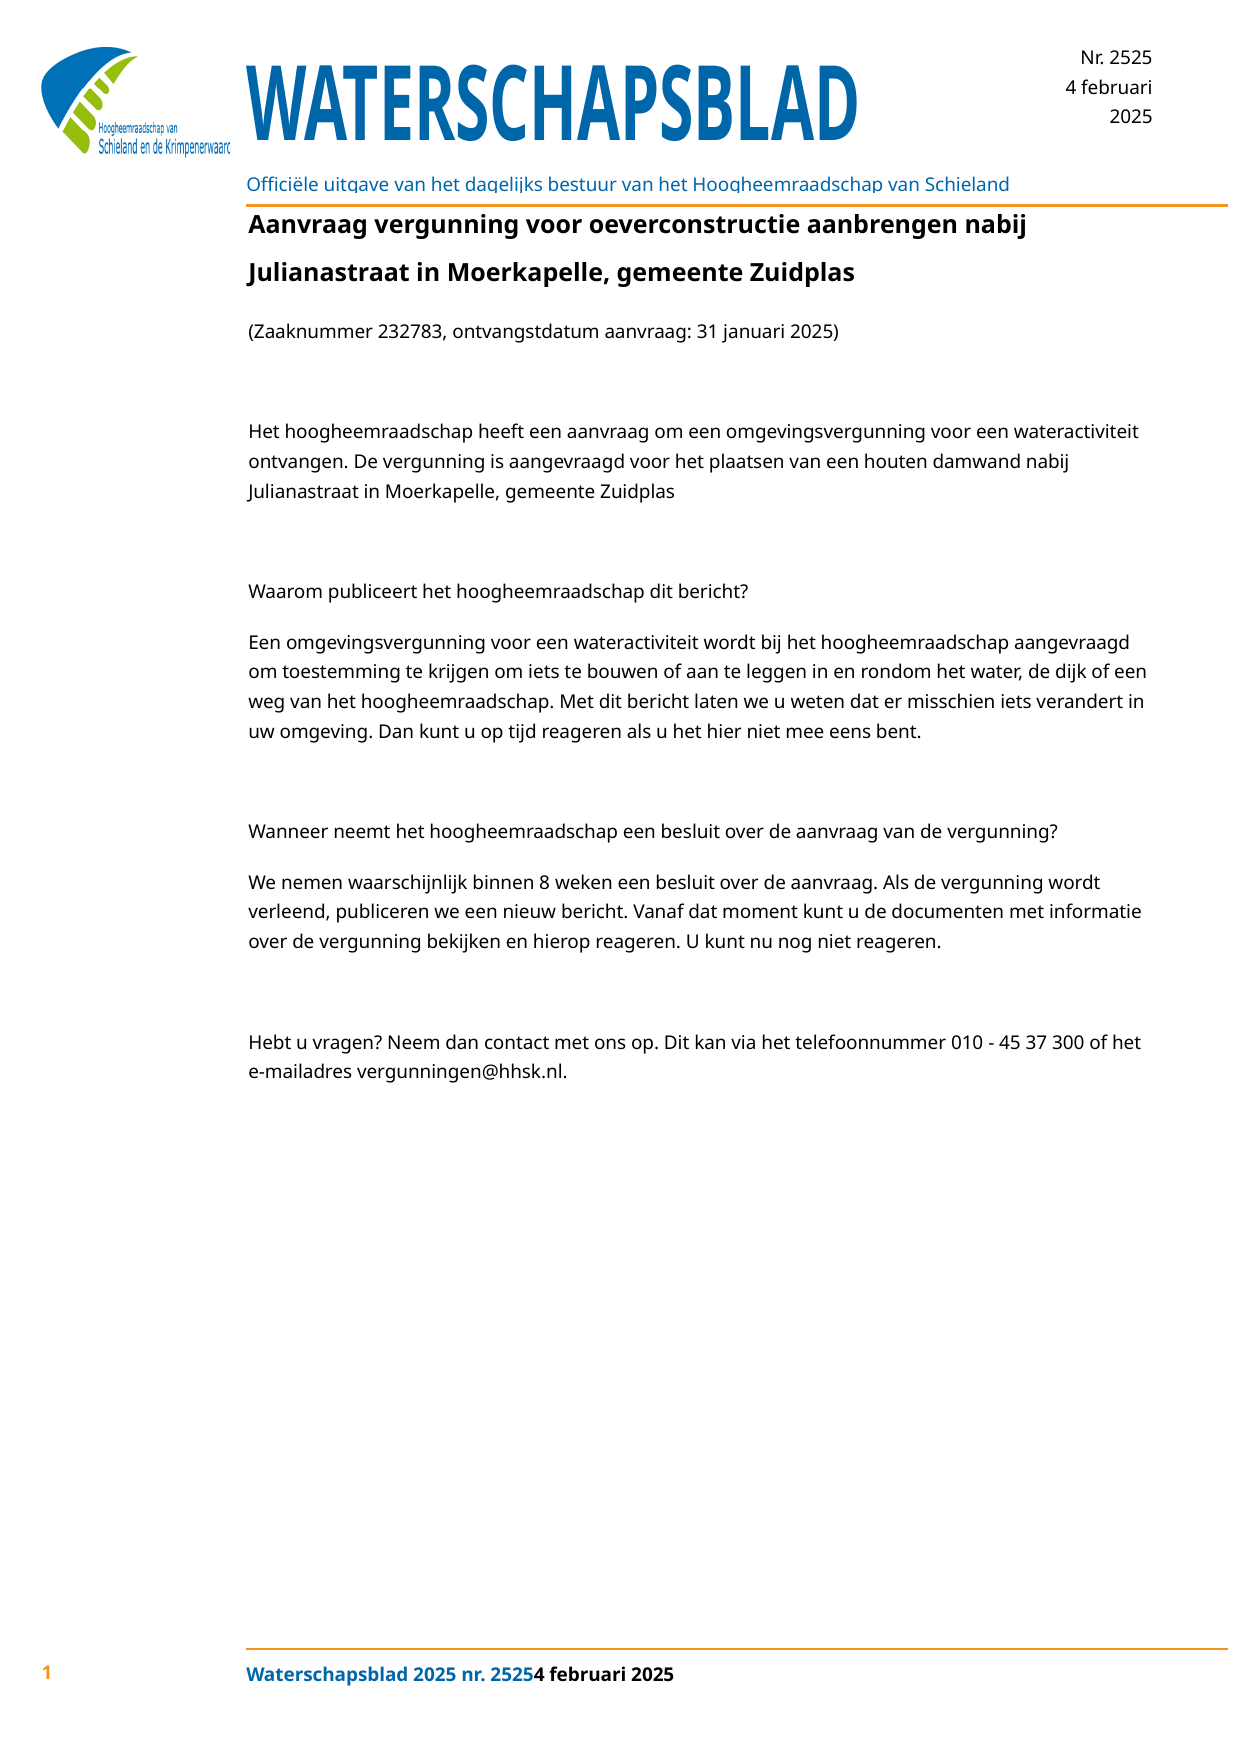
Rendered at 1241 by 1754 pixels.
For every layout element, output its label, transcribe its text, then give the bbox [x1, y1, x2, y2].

text Een omgevingsvergunning voor een wateractiviteit wordt bij het hoogheemraadschap aangevraagd om toestemming te krijgen om iets te bouwen of aan te leggen in en rondom het water, de dijk of een weg van het hoogheemraadschap. Met dit bericht laten we u weten dat er misschien iets verandert in uw omgeving. Dan kunt u op tijd reageren als u het hier niet mee eens bent. [248, 629, 1152, 744]
picture [41, 47, 231, 172]
text (Zaaknummer 232783, ontvangstdatum aanvraag: 31 januari 2025) [248, 318, 1152, 344]
text Waarom publiceert het hoogheemraadschap dit bericht? [248, 579, 1152, 604]
text Aanvraag vergunning voor oeverconstructie aanbrengen nabij Julianastraat in Moerkapelle, gemeente Zuidplas [248, 207, 1152, 288]
text Hebt u vragen? Neem dan contact met ons op. Dit kan via het telefoonnummer 010 - 45 37 300 of het e-mailadres vergunningen@hhsk.nl. [248, 1029, 1152, 1084]
text Wanneer neemt het hoogheemraadschap een besluit over de aanvraag van de vergunning? [248, 819, 1152, 844]
text We nemen waarschijnlijk binnen 8 weken een besluit over de aanvraag. Als de vergunning wordt verleend, publiceren we een nieuw bericht. Vanaf dat moment kunt u de documenten met informatie over de vergunning bekijken en hierop reageren. U kunt nu nog niet reageren. [248, 869, 1152, 954]
text Het hoogheemraadschap heeft een aanvraag om een omgevingsvergunning voor een wateractiviteit ontvangen. De vergunning is aangevraagd voor het plaatsen van een houten damwand nabij Julianastraat in Moerkapelle, gemeente Zuidplas [248, 419, 1152, 504]
